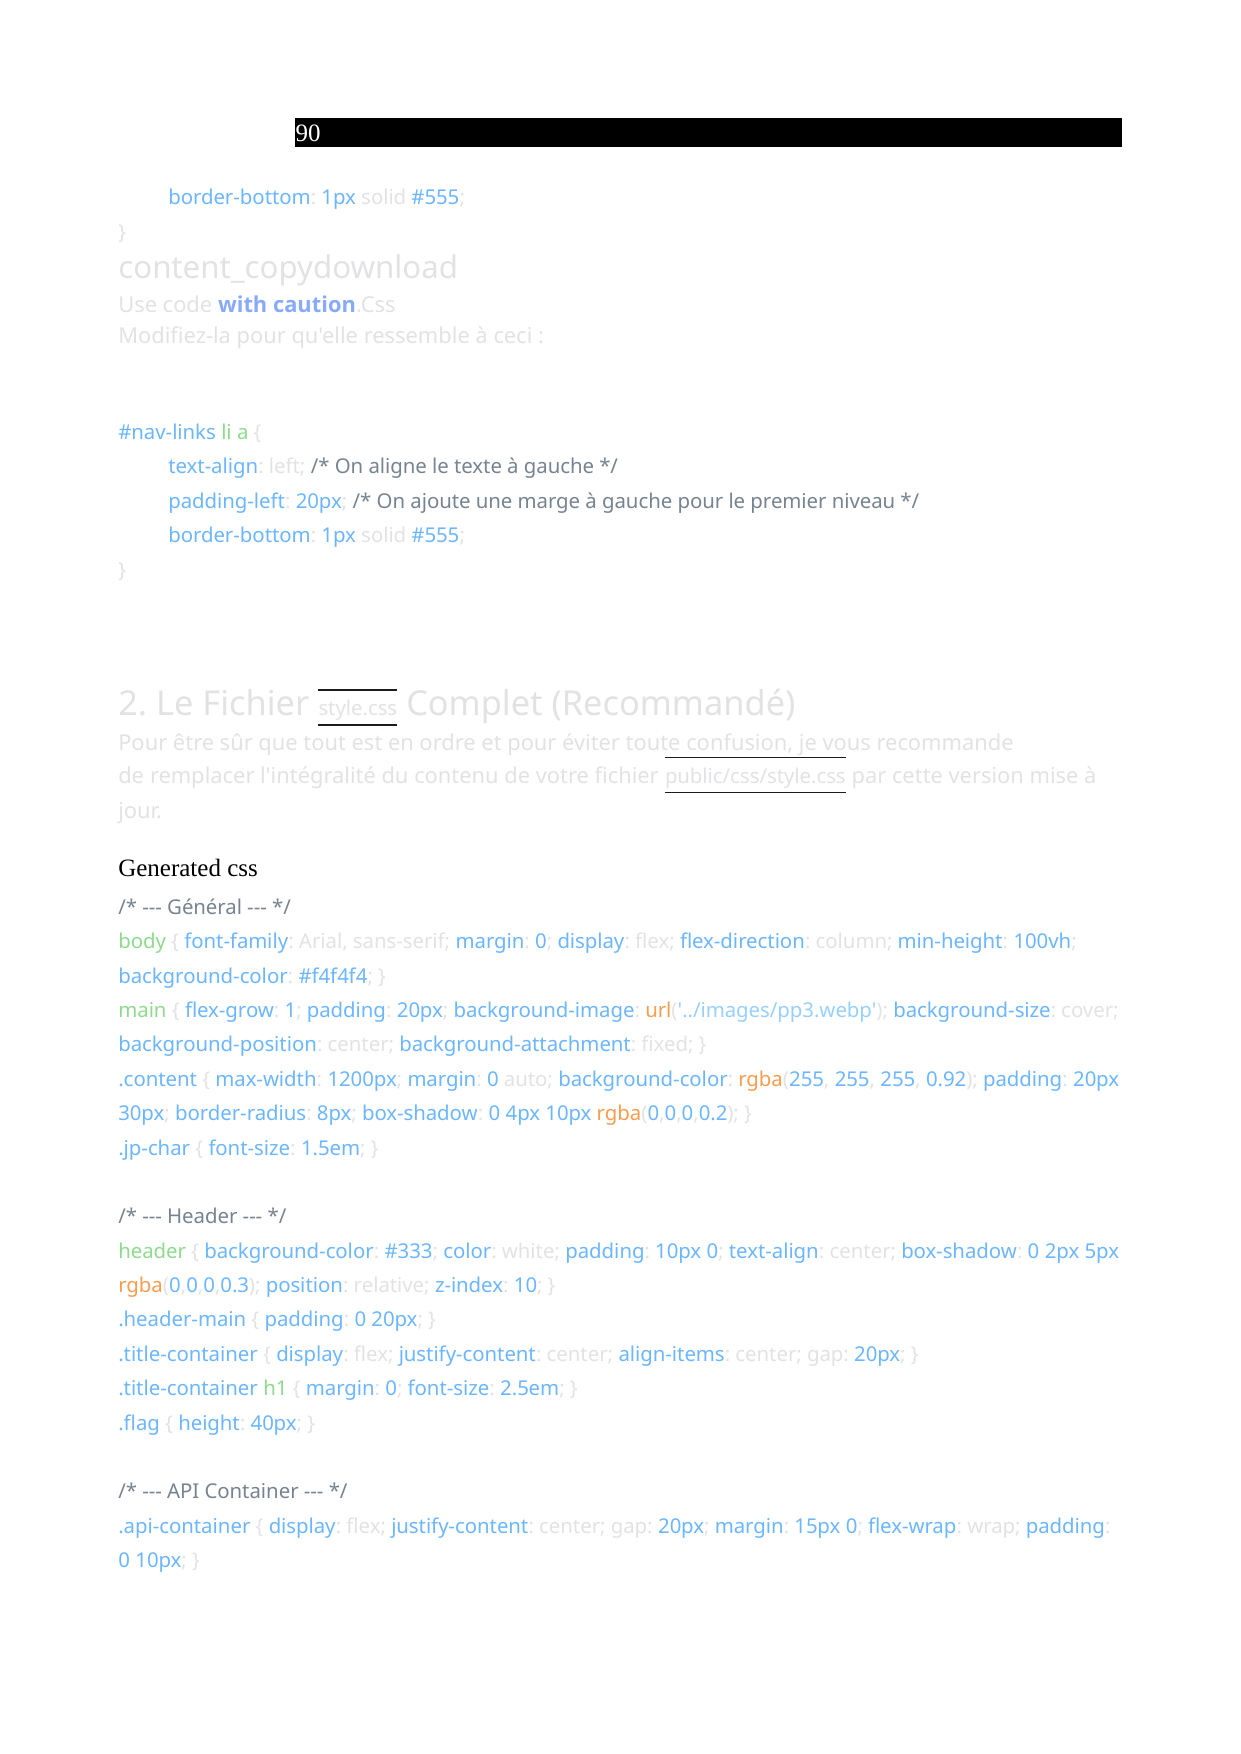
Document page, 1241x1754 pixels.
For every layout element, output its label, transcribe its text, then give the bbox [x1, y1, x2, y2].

text } [118, 211, 1122, 245]
text Modifiez-la pour qu'elle ressemble à ceci : [118, 319, 1122, 350]
text /* --- API Container --- */ [118, 1470, 1122, 1505]
text border-bottom: 1px solid #555; [118, 176, 1122, 211]
text border-bottom: 1px solid #555; [118, 514, 1122, 549]
text body { font-family: Arial, sans-serif; margin: 0; display: flex; flex-direction: column; min-height: 100vh; background-color: #f4f4f4; } [118, 920, 1122, 989]
subtitle 2. Le Fichier style.css Complet (Recommandé) [118, 678, 1122, 726]
text content_copydownload [118, 245, 1122, 288]
text .title-container h1 { margin: 0; font-size: 2.5em; } [118, 1367, 1122, 1402]
text /* --- Général --- */ [118, 886, 1122, 920]
text .jp-char { font-size: 1.5em; } [118, 1127, 1122, 1161]
text .api-container { display: flex; justify-content: center; gap: 20px; margin: 15px 0; flex-wrap: wrap; padding: 0 10px; } [118, 1505, 1122, 1573]
text /* --- Header --- */ [118, 1195, 1122, 1230]
text header { background-color: #333; color: white; padding: 10px 0; text-align: center; box-shadow: 0 2px 5px rgba(0,0,0,0.3); position: relative; z-index: 10; } [118, 1230, 1122, 1298]
text .header-main { padding: 0 20px; } [118, 1298, 1122, 1333]
text .content { max-width: 1200px; margin: 0 auto; background-color: rgba(255, 255, 255, 0.92); padding: 20px 30px; border-radius: 8px; box-shadow: 0 4px 10px rgba(0,0,0,0.2); } [118, 1058, 1122, 1127]
text .flag { height: 40px; } [118, 1402, 1122, 1436]
text padding-left: 20px; /* On ajoute une marge à gauche pour le premier niveau */ [118, 480, 1122, 514]
text Pour être sûr que tout est en ordre et pour éviter toute confusion, je vous recommande de remplacer l'intégralité du contenu de votre fichier public/css/style.css par cette version mise à jour. [118, 726, 1122, 825]
text Use code with caution.Css [118, 288, 1122, 319]
text text-align: left; /* On aligne le texte à gauche */ [118, 446, 1122, 480]
text } [118, 549, 1122, 583]
text .title-container { display: flex; justify-content: center; align-items: center; gap: 20px; } [118, 1333, 1122, 1367]
text Generated css [118, 853, 1122, 882]
text main { flex-grow: 1; padding: 20px; background-image: url('../images/pp3.webp'); background-size: cover; background-position: center; background-attachment: fixed; } [118, 989, 1122, 1058]
text #nav-links li a { [118, 411, 1122, 446]
